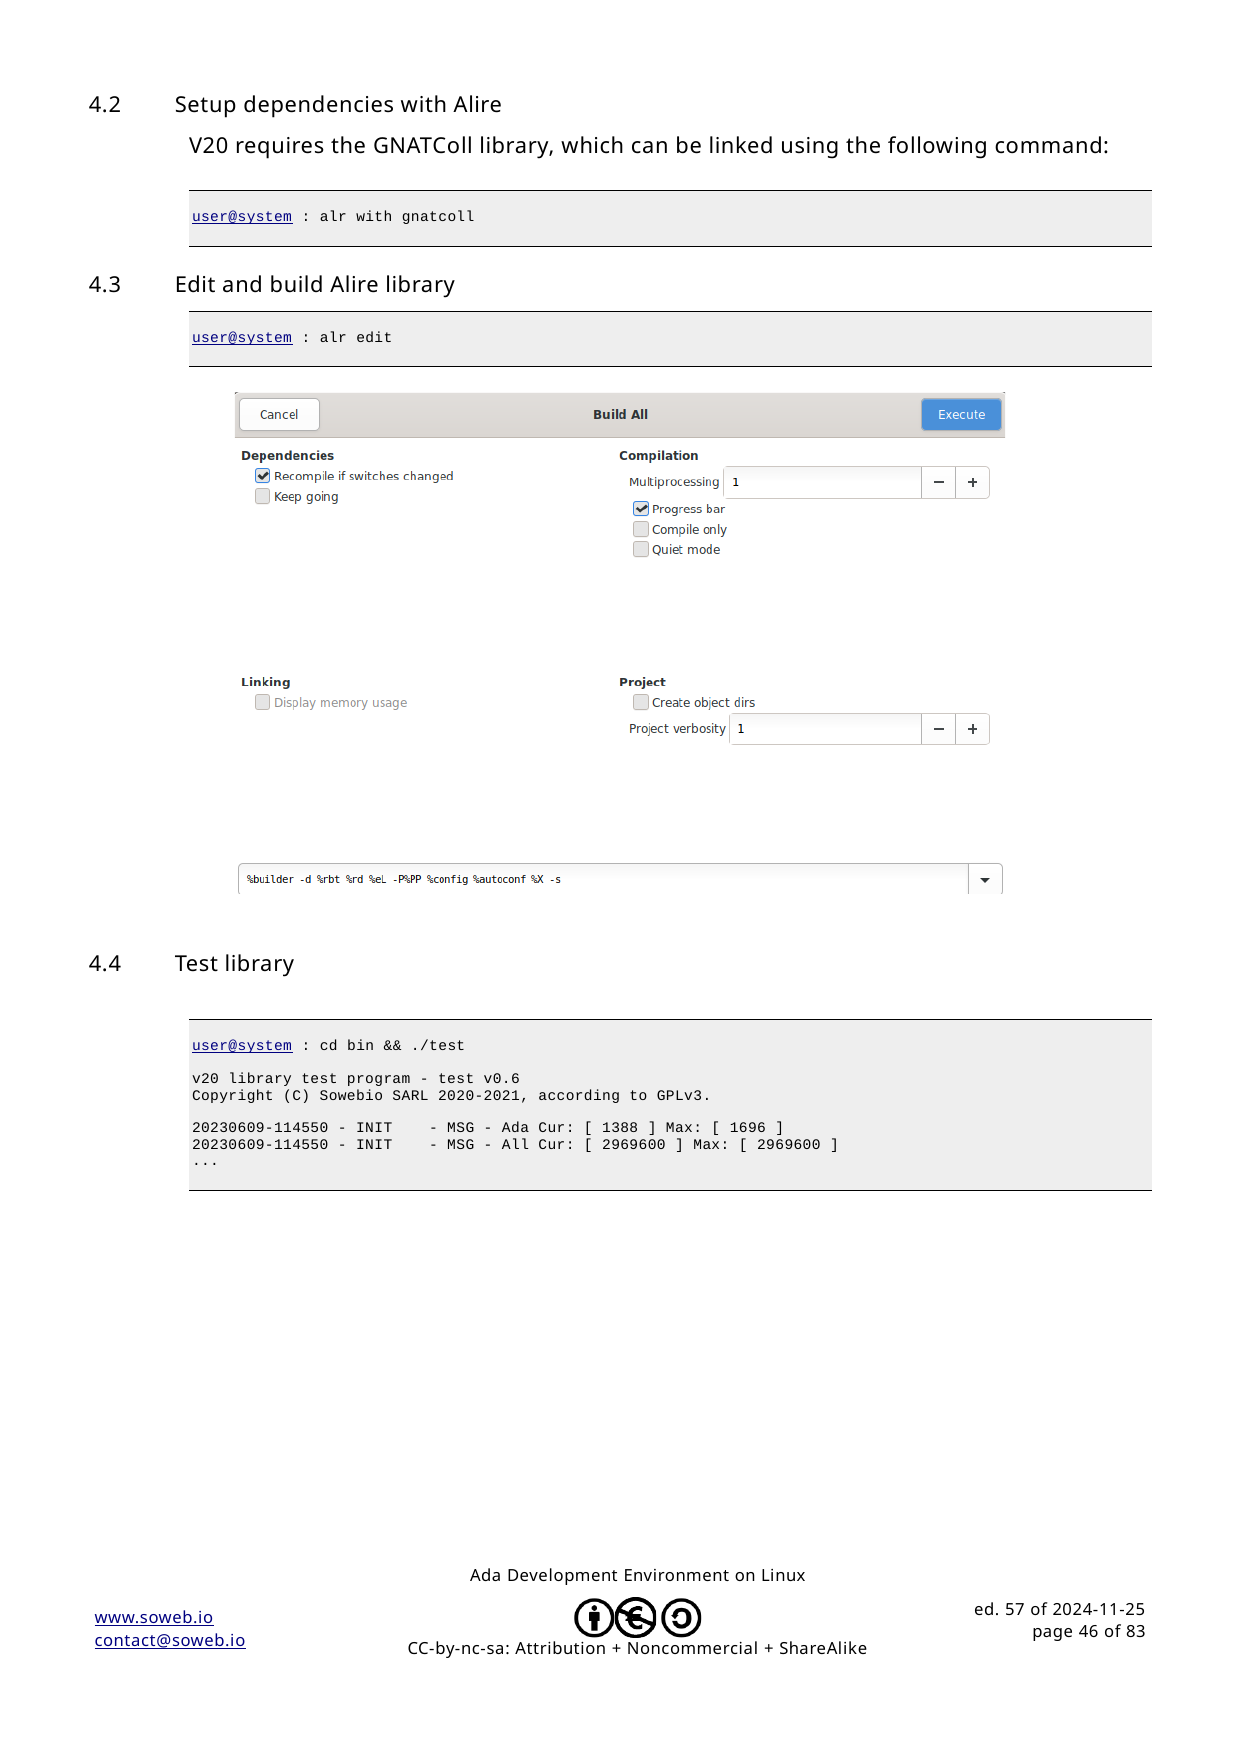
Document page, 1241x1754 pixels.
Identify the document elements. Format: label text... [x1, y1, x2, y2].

list user@system : alr edit [189, 312, 1152, 366]
text V20 requires the GNATColl library, which can be linked using the following command: [189, 130, 1152, 160]
list user@system : cd bin && ./test v20 library test program - test v0.6 [189, 1020, 1152, 1085]
picture [660, 1597, 702, 1638]
list Copyright (C) Sowebio SARL 2020-2021, according to GPLv3. [189, 1085, 1152, 1101]
subtitle Test library [88, 947, 1152, 977]
subtitle Edit and build Alire library [88, 269, 1152, 299]
subtitle Setup dependencies with Alire [88, 88, 1152, 118]
list 20230609-114550 - INIT - MSG - Ada Cur: [ 1388 ] Max: [ 1696 ] [189, 1118, 1152, 1134]
list user@system : alr with gnatcoll [189, 191, 1152, 246]
picture [573, 1597, 657, 1638]
list 20230609-114550 - INIT - MSG - All Cur: [ 2969600 ] Max: [ 2969600 ] ... [189, 1134, 1152, 1167]
picture [234, 392, 1006, 894]
